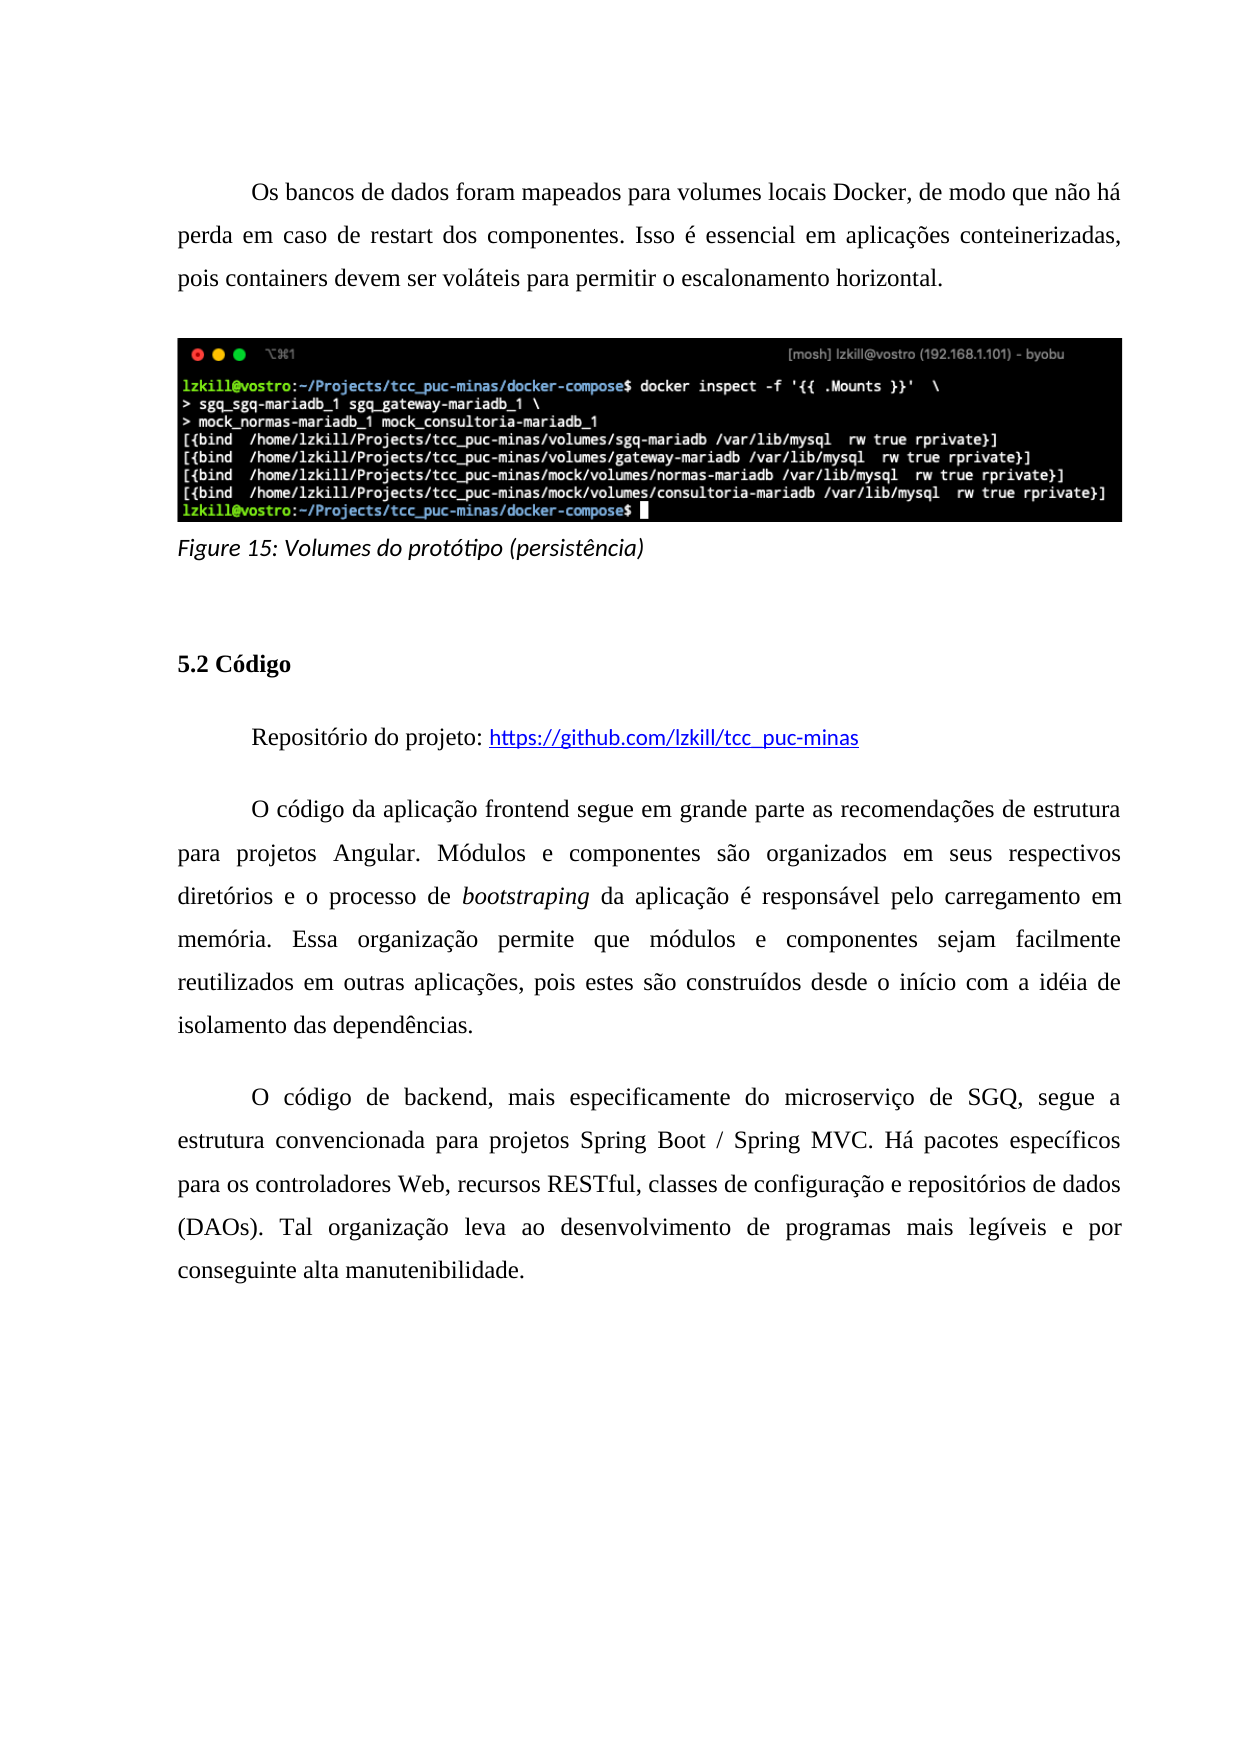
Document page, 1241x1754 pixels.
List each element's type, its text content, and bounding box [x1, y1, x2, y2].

text Repositório do projeto: https://github.com/lzkill/tcc_puc-minas [177, 722, 1122, 751]
picture [177, 338, 1123, 522]
text O código da aplicação frontend segue em grande parte as recomendações de estrutura para projetos Angular. Módulos e componentes são organizados em seus respectivos diretórios e o processo de bootstraping da aplicação é responsável pelo carregamento em memória. Essa organização permite que módulos e componentes sejam facilmente reutilizados em outras aplicações, pois estes são construídos desde o início com a idéia de isolamento das dependências. [177, 794, 1122, 1039]
text 5.2 Código [177, 649, 1122, 678]
text Os bancos de dados foram mapeados para volumes locais Docker, de modo que não há perda em caso de restart dos componentes. Isso é essencial em aplicações conteinerizadas, pois containers devem ser voláteis para permitir o escalonamento horizontal. [177, 177, 1122, 292]
text Figure 15: Volumes do protótipo (persistência) [177, 522, 1122, 563]
text O código de backend, mais especificamente do microserviço de SGQ, segue a estrutura convencionada para projetos Spring Boot / Spring MVC. Há pacotes específicos para os controladores Web, recursos RESTful, classes de configuração e repositórios de dados (DAOs). Tal organização leva ao desenvolvimento de programas mais legíveis e por conseguinte alta manutenibilidade. [177, 1082, 1122, 1284]
